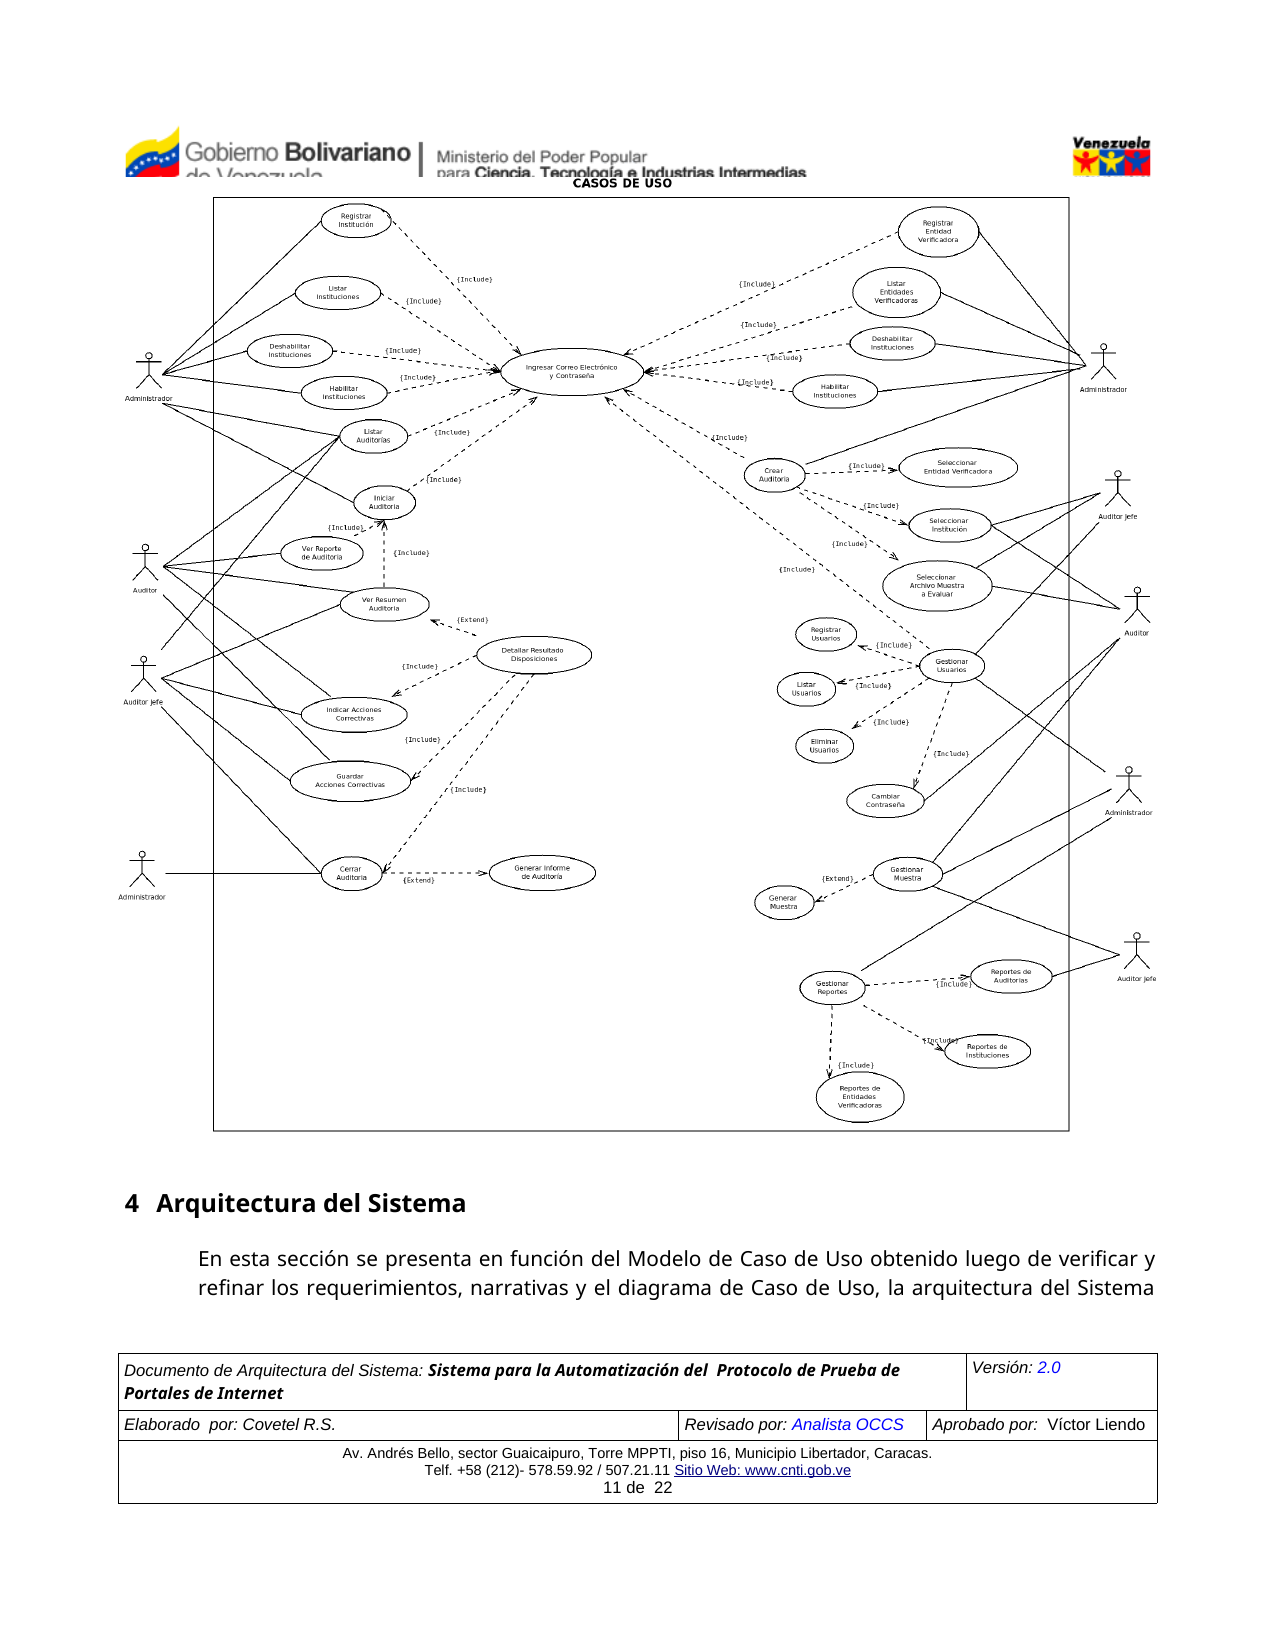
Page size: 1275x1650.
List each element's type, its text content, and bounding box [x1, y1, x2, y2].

subtitle Arquitectura del Sistema [118, 1185, 1157, 1219]
text En esta sección se presenta en función del Modelo de Caso de Uso obtenido luego de verificar y refinar los requerimientos, narrativas y el diagrama de Caso de Uso, la arquitectura del Sistema [198, 1244, 1157, 1301]
picture [118, 118, 1157, 1132]
